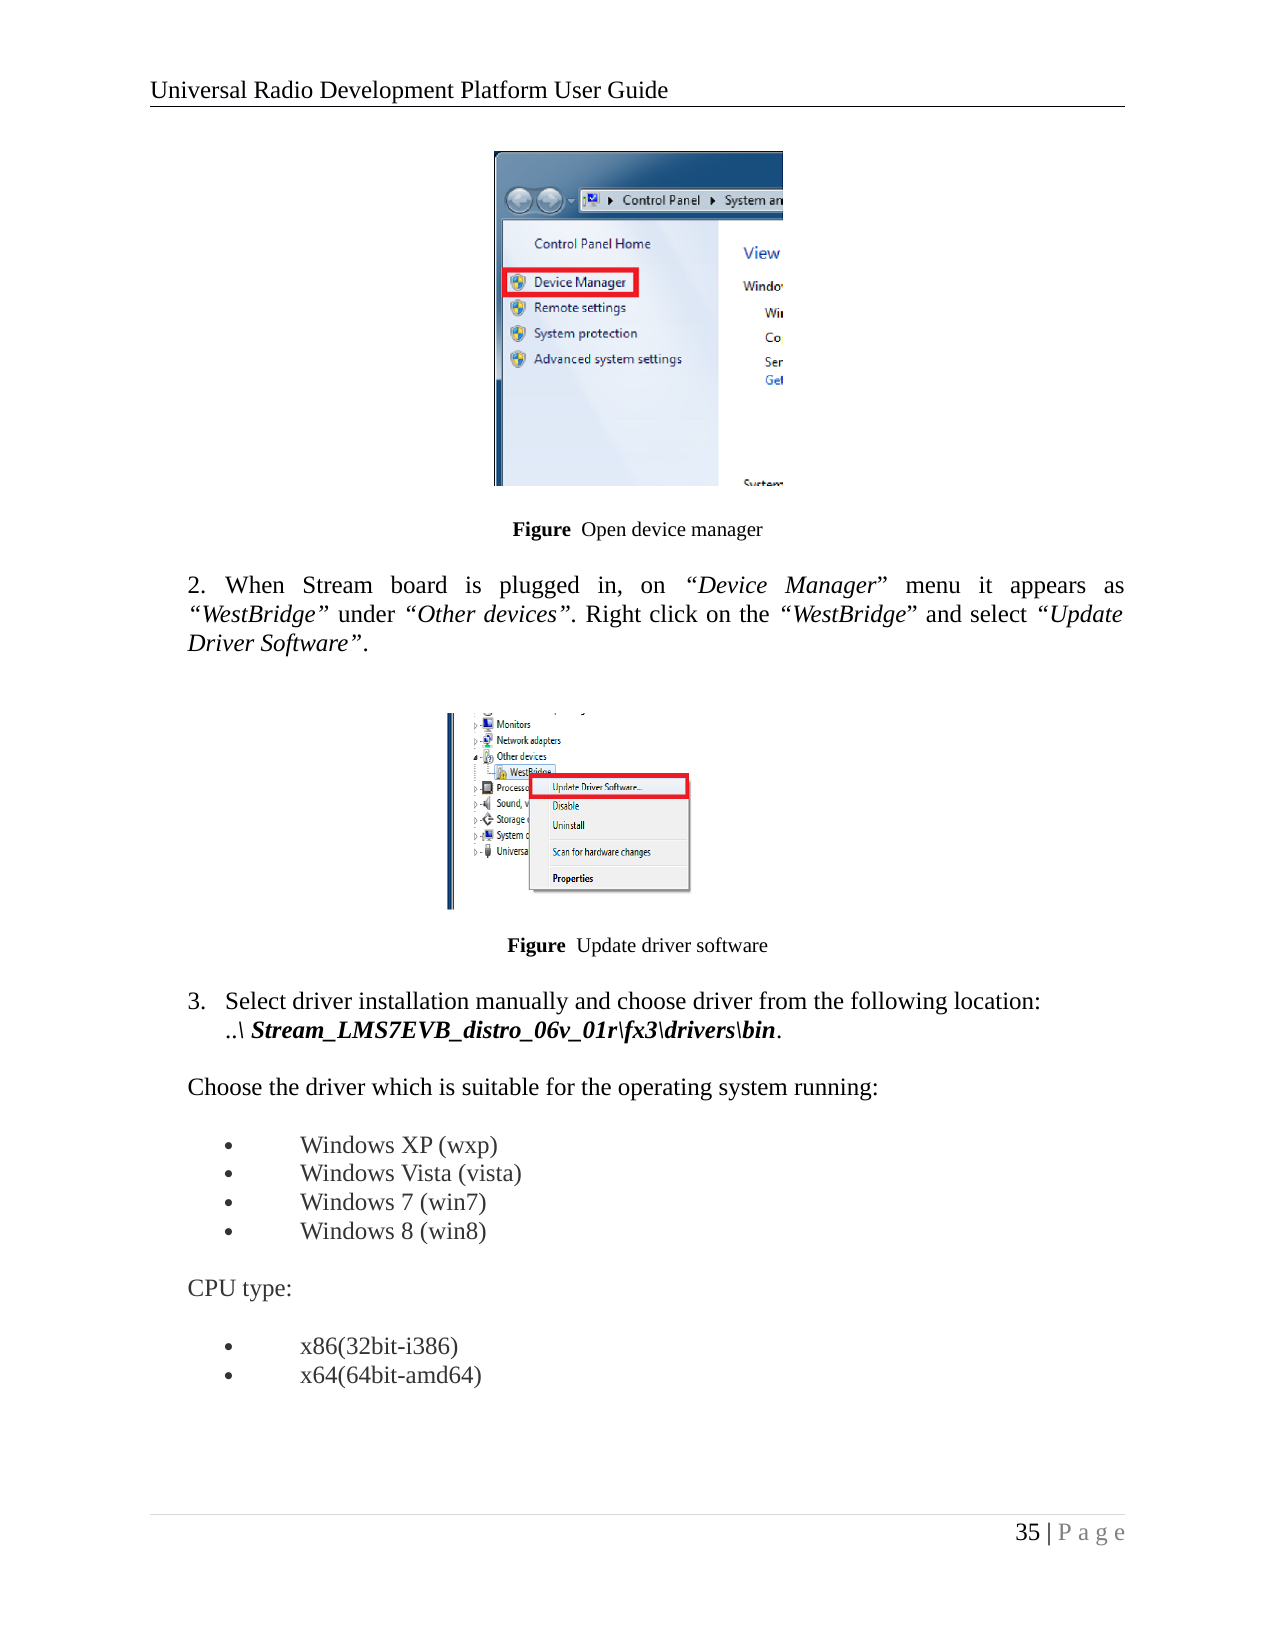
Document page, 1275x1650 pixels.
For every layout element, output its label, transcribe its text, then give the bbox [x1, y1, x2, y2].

picture [445, 709, 830, 910]
list Windows 7 (win7) [197, 1187, 1125, 1216]
text Figure Open device manager [150, 517, 1125, 541]
text Figure Update driver software [150, 933, 1125, 957]
list x64(64bit-amd64) [197, 1360, 1125, 1388]
list Windows XP (wxp) [197, 1130, 1125, 1158]
text ..\ Stream_LMS7EVB_distro_06v_01r\fx3\drivers\bin. [225, 1015, 1125, 1043]
list Select driver installation manually and choose driver from the following location: [187, 986, 1125, 1015]
list x86(32bit-i386) [197, 1331, 1125, 1360]
text CPU type: [150, 1273, 1125, 1302]
list Windows 8 (win8) [197, 1216, 1125, 1245]
list Windows Vista (vista) [197, 1158, 1125, 1187]
text Choose the driver which is suitable for the operating system running: [150, 1072, 1125, 1101]
picture [491, 150, 784, 489]
list When Stream board is plugged in, on “Device Manager” menu it appears as “WestBridge” under “Other devices”. Right click on the “WestBridge” and select “Update Driver Software”. [187, 570, 1125, 656]
